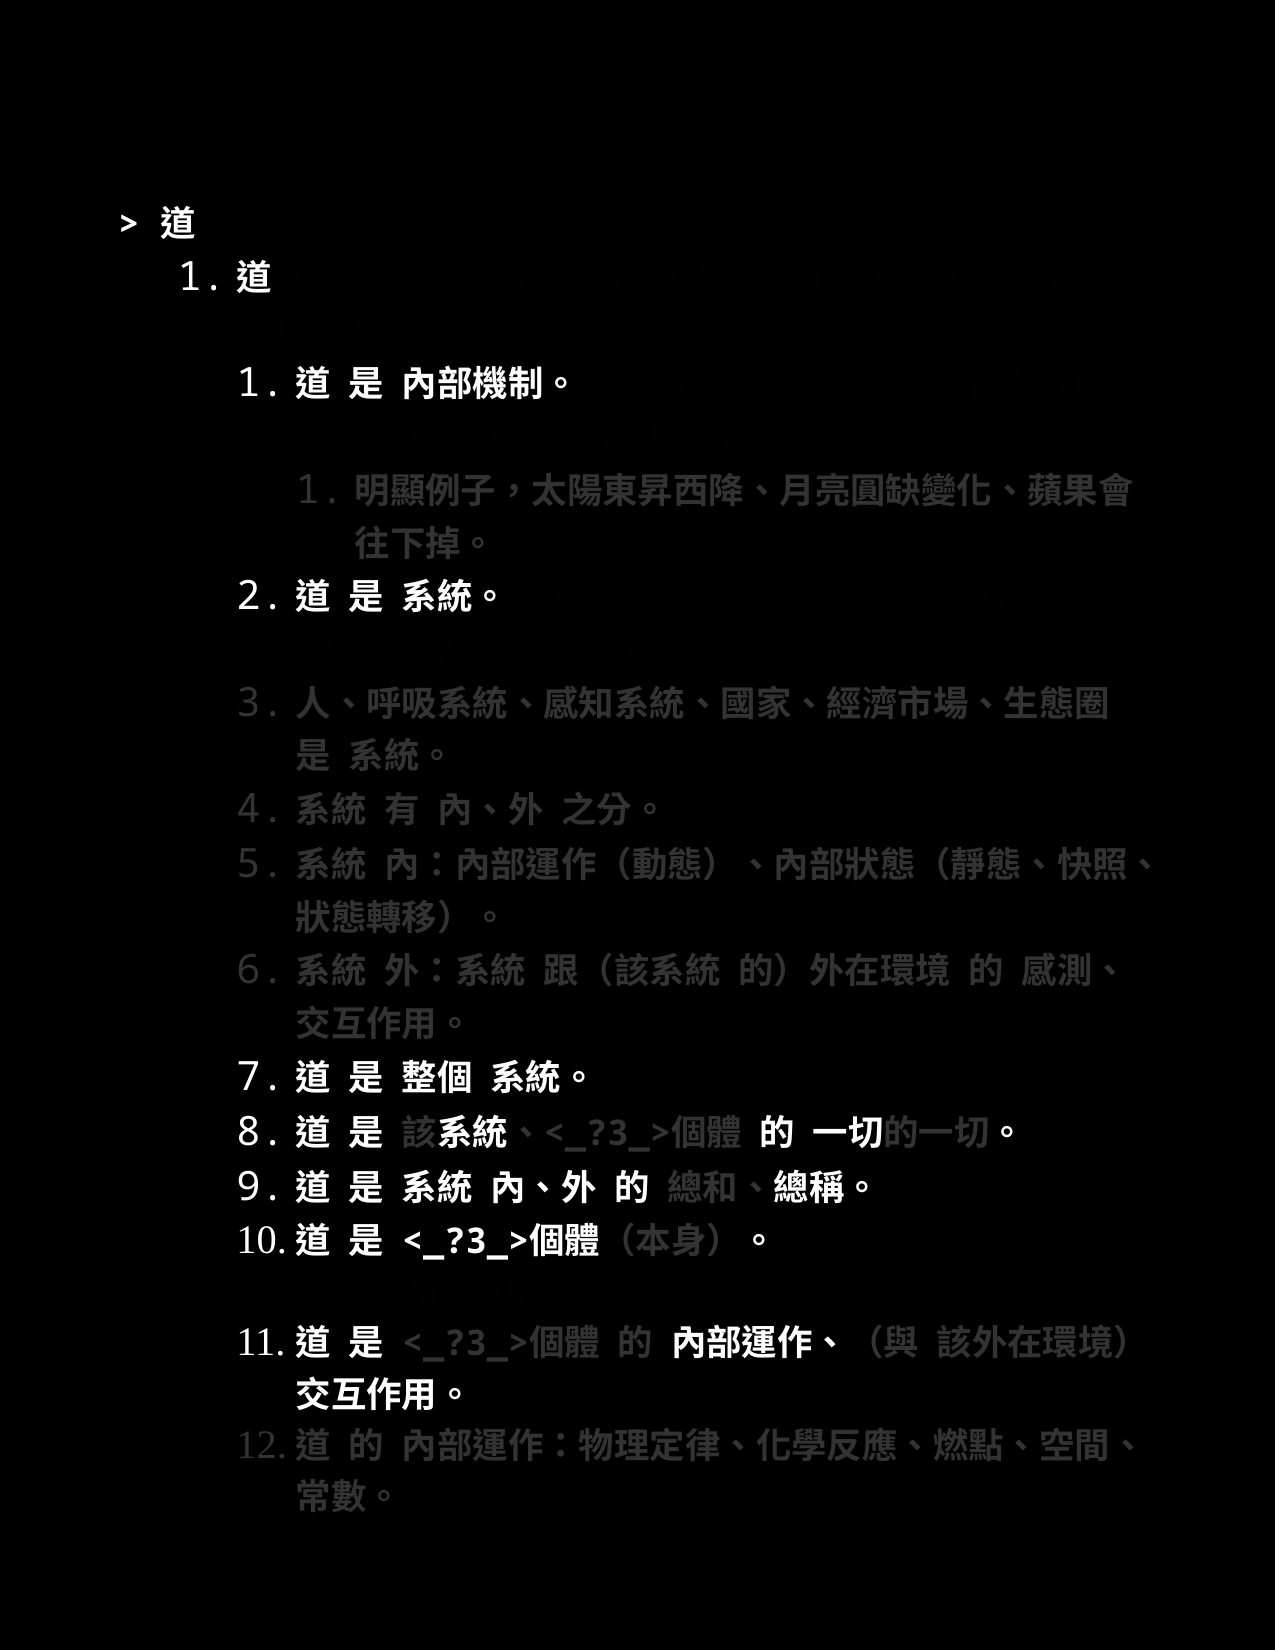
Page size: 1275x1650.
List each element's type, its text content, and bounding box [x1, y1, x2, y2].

list 道 是 <_?3_>個體 的 內部運作、（與 該外在環境）交互作用。 [236, 1315, 1157, 1417]
text > 道 [118, 196, 1157, 247]
list 道（（道家老子 認定的）道 是 萬物法則、（人類 認定的）物理定律、化學反應） [177, 247, 1157, 353]
list 道 是 整個 系統。 [236, 1047, 1157, 1102]
list 道 是 <_?3_>個體（本身）。（道 是 <_?3_>個體 的 一切的一切） [236, 1212, 1157, 1315]
list 人、呼吸系統、感知系統、國家、經濟市場、生態圈 是 系統。 [236, 673, 1157, 779]
list 道 是 內部機制。（明顯例子，F=m*a、都普勒效應、萬有引力公式、作用力與反作用力） [236, 353, 1157, 460]
list 道 是 系統。（道 ↔ 地球個體、<_?3_>個體、<?[]>個體、某一特定封閉系統（本身）） [236, 566, 1157, 673]
list 道 是 系統 內、外 的 總和、總稱。 [236, 1157, 1157, 1212]
list 道 的 內部運作：物理定律、化學反應、燃點、空間、常數。 [236, 1417, 1157, 1520]
list 道 是 該系統、<_?3_>個體 的 一切的一切。 [236, 1102, 1157, 1157]
list 明顯例子，太陽東昇西降、月亮圓缺變化、蘋果會往下掉。 [295, 460, 1157, 566]
list 系統 有 內、外 之分。 [236, 779, 1157, 834]
list 系統 外：系統 跟（該系統 的）外在環境 的 感測、交互作用。 [236, 941, 1157, 1047]
list 系統 內：內部運作（動態）、內部狀態（靜態、快照、狀態轉移）。 [236, 834, 1157, 941]
